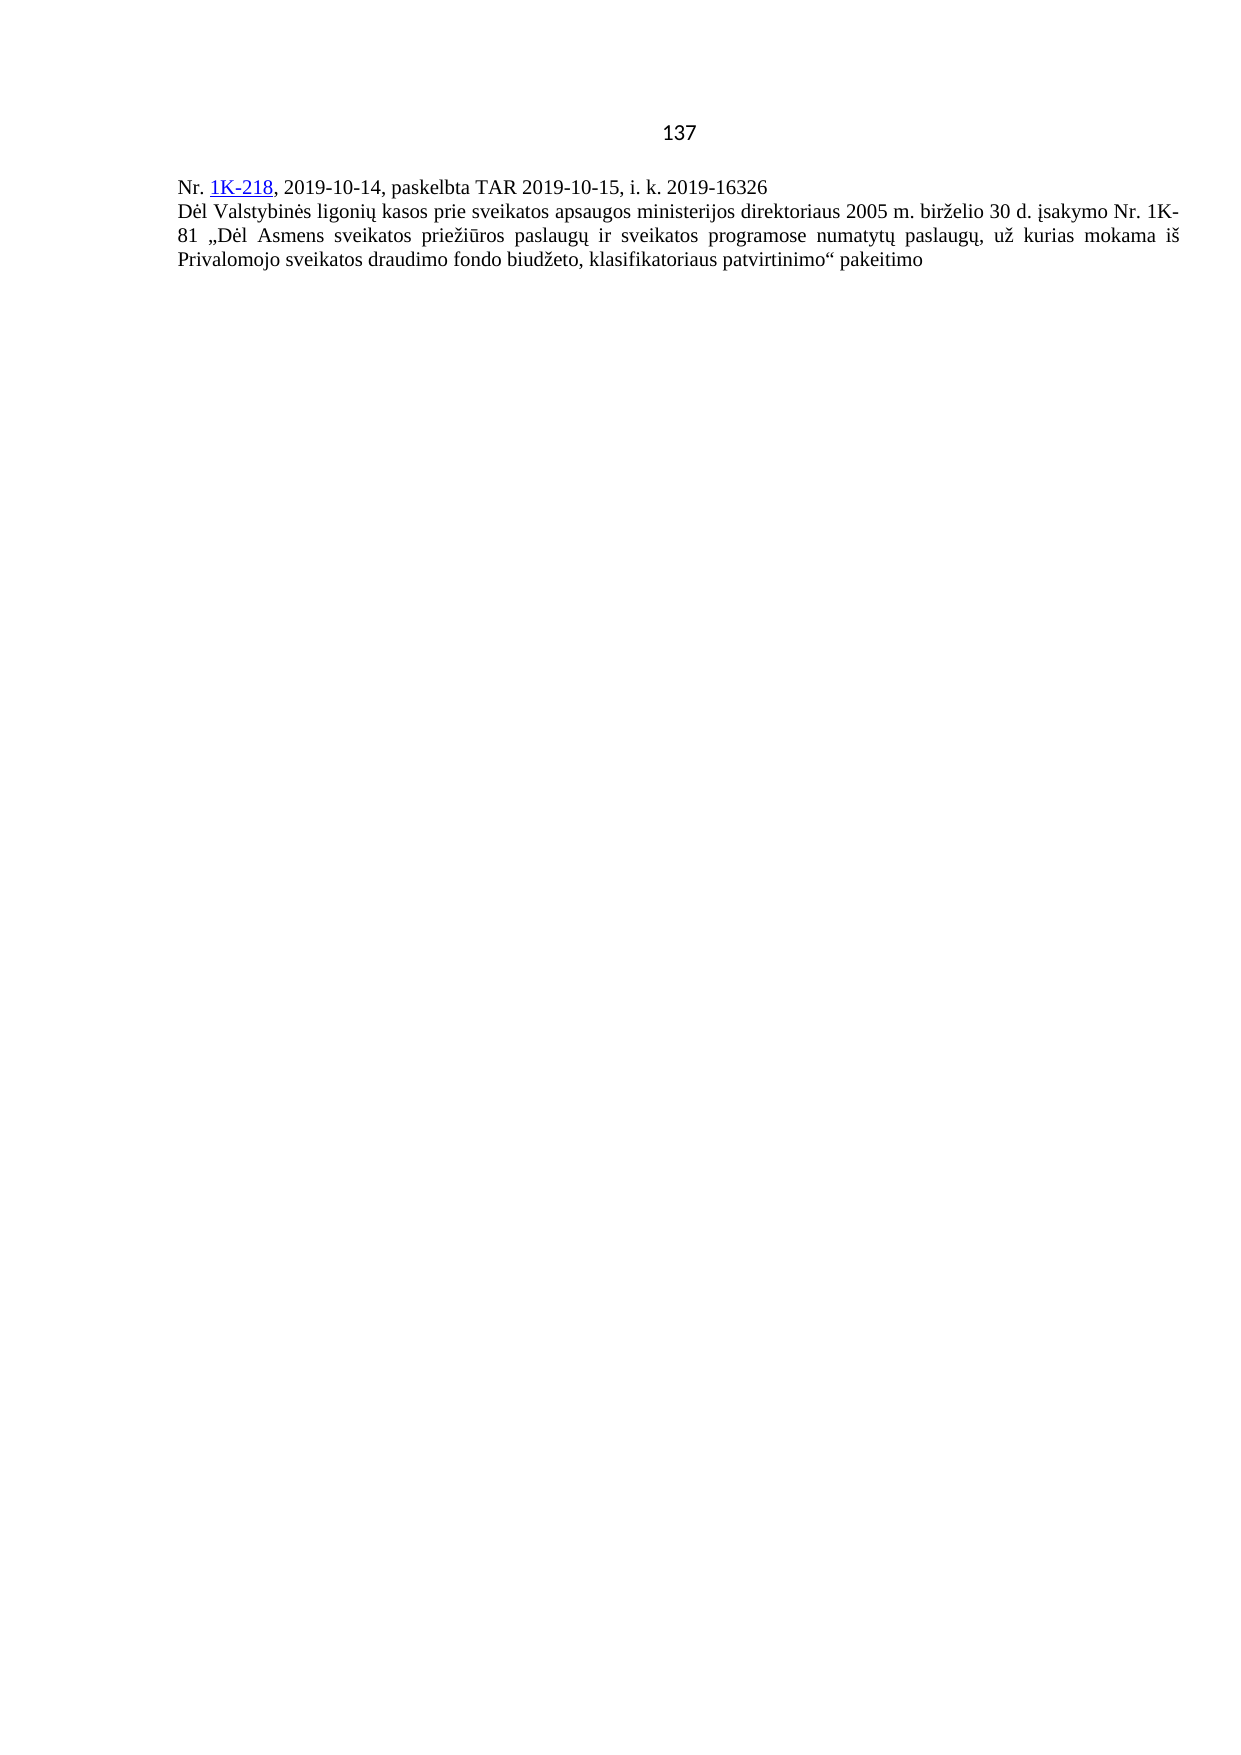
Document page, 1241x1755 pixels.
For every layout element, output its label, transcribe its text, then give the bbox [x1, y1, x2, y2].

text Dėl Valstybinės ligonių kasos prie sveikatos apsaugos ministerijos direktoriaus 2005 m. birželio 30 d. įsakymo Nr. 1K-81 „Dėl Asmens sveikatos priežiūros paslaugų ir sveikatos programose numatytų paslaugų, už kurias mokama iš Privalomojo sveikatos draudimo fondo biudžeto, klasifikatoriaus patvirtinimo“ pakeitimo [177, 199, 1181, 271]
text Nr. 1K-218, 2019-10-14, paskelbta TAR 2019-10-15, i. k. 2019-16326 [177, 175, 1181, 199]
